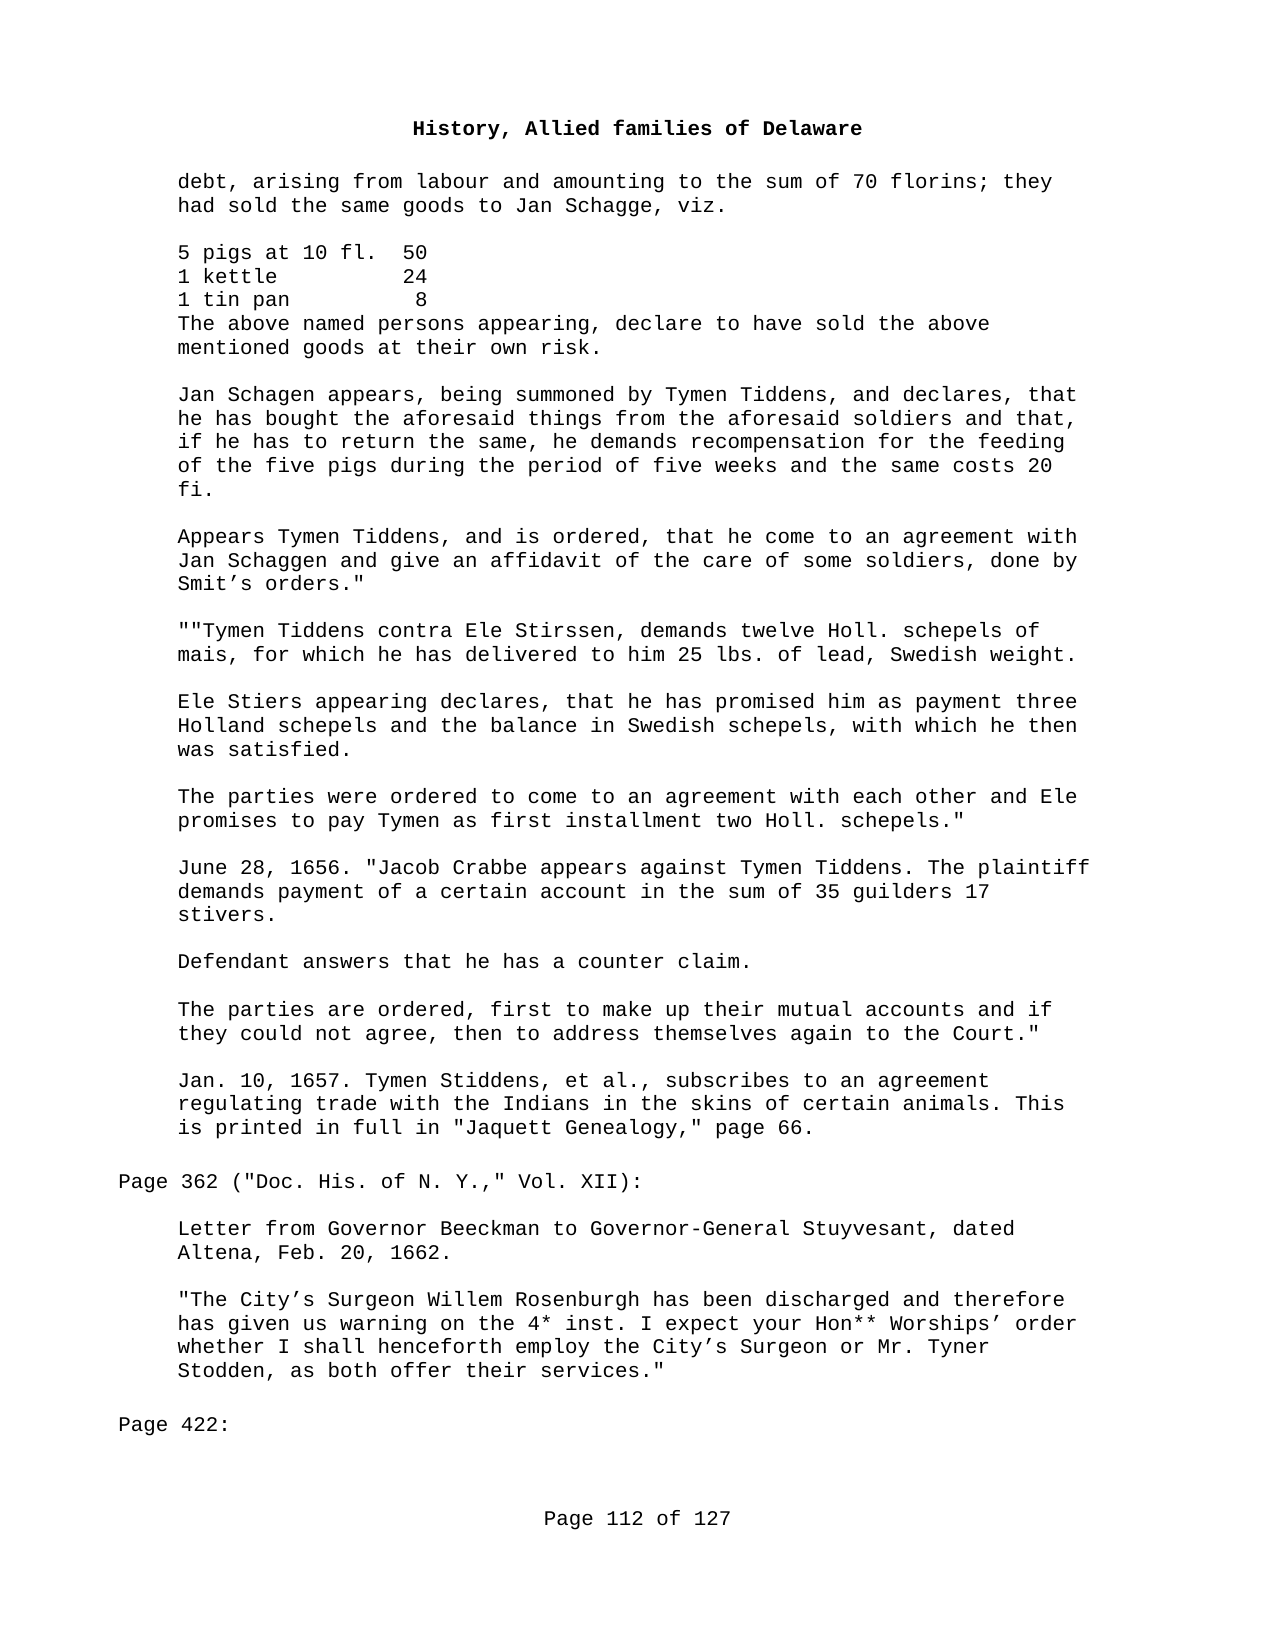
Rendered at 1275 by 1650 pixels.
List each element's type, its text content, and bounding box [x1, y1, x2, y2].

text Page 422: [118, 1413, 1157, 1437]
text Defendant answers that he has a counter claim. [177, 952, 1098, 975]
text June 28, 1656. "Jacob Crabbe appears against Tymen Tiddens. The plaintiff demands payment of a certain account in the sum of 35 guilders 17 stivers. [177, 857, 1098, 928]
text Ele Stiers appearing declares, that he has promised him as payment three Holland schepels and the balance in Swedish schepels, with which he then was satisfied. [177, 691, 1098, 762]
text 1 tin pan 8 [177, 289, 1098, 313]
text The parties are ordered, first to make up their mutual accounts and if they could not agree, then to address themselves again to the Court." [177, 999, 1098, 1046]
text Jan. 10, 1657. Tymen Stiddens, et al., subscribes to an agreement regulating trade with the Indians in the skins of certain animals. This is printed in full in "Jaquett Genealogy," page 66. [177, 1070, 1098, 1141]
text Jan Schagen appears, being summoned by Tymen Tiddens, and declares, that he has bought the aforesaid things from the aforesaid soldiers and that, if he has to return the same, he demands recompensation for the feeding of the five pigs during the period of five weeks and the same costs 20 fi. [177, 384, 1098, 502]
text The parties were ordered to come to an agreement with each other and Ele promises to pay Tymen as first installment two Holl. schepels." [177, 786, 1098, 833]
text debt, arising from labour and amounting to the sum of 70 florins; they had sold the same goods to Jan Schagge, viz. [177, 171, 1098, 218]
text "The City’s Surgeon Willem Rosenburgh has been discharged and therefore has given us warning on the 4* inst. I expect your Hon** Worships’ order whether I shall henceforth employ the City’s Surgeon or Mr. Tyner Stodden, as both offer their services." [177, 1289, 1098, 1383]
text 5 pigs at 10 fl. 50 [177, 242, 1098, 266]
text 1 kettle 24 [177, 266, 1098, 289]
text The above named persons appearing, declare to have sold the above mentioned goods at their own risk. [177, 313, 1098, 360]
text Appears Tymen Tiddens, and is ordered, that he come to an agreement with Jan Schaggen and give an affidavit of the care of some soldiers, done by Smit’s orders." [177, 526, 1098, 597]
text ""Tymen Tiddens contra Ele Stirssen, demands twelve Holl. schepels of mais, for which he has delivered to him 25 lbs. of lead, Swedish weight. [177, 621, 1098, 668]
text Page 362 ("Doc. His. of N. Y.," Vol. XII): [118, 1171, 1157, 1194]
text Letter from Governor Beeckman to Governor-General Stuyvesant, dated Altena, Feb. 20, 1662. [177, 1218, 1098, 1265]
